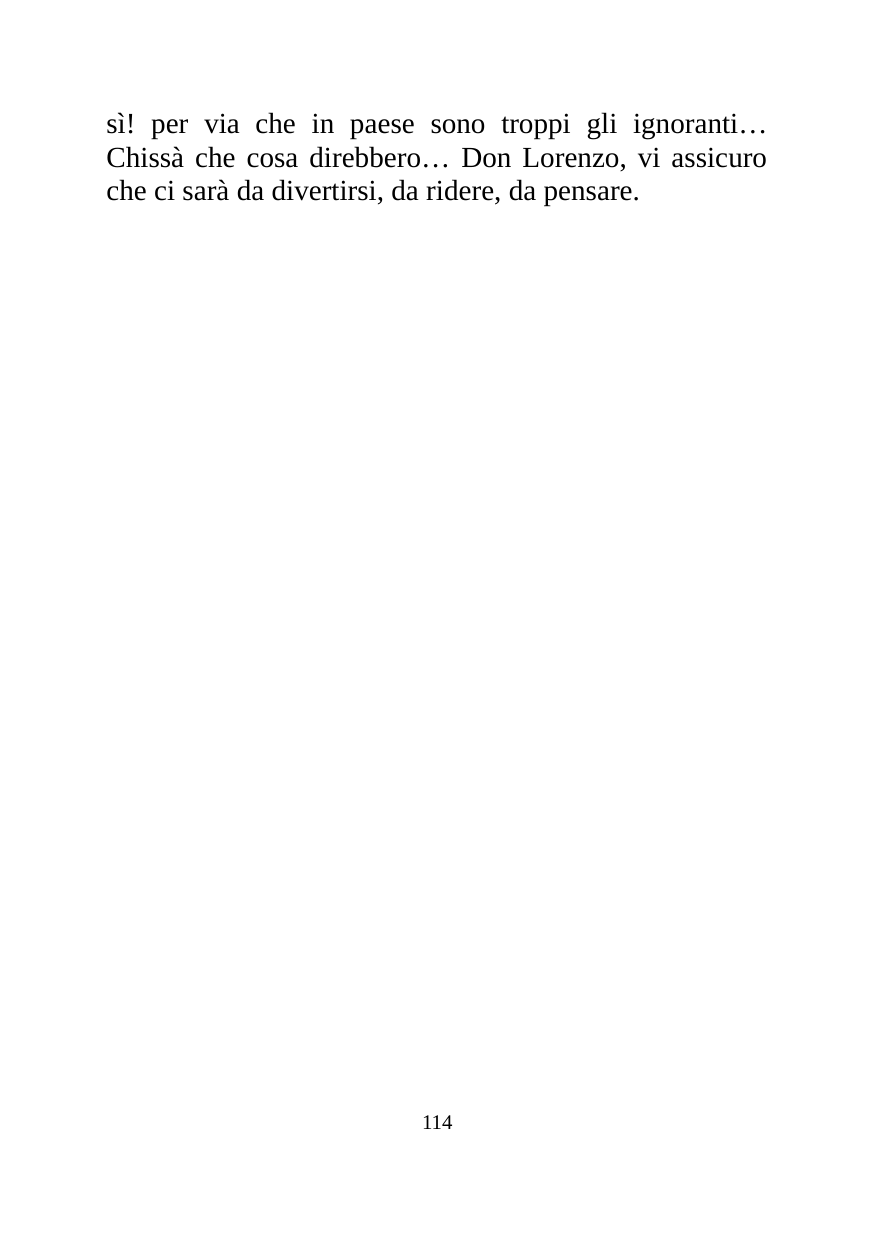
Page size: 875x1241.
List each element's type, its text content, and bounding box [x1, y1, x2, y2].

text sì! per via che in paese sono troppi gli ignoranti… Chissà che cosa direbbero… Don Lorenzo, vi assicuro che ci sarà da divertirsi, da ridere, da pensare. [106, 106, 768, 207]
